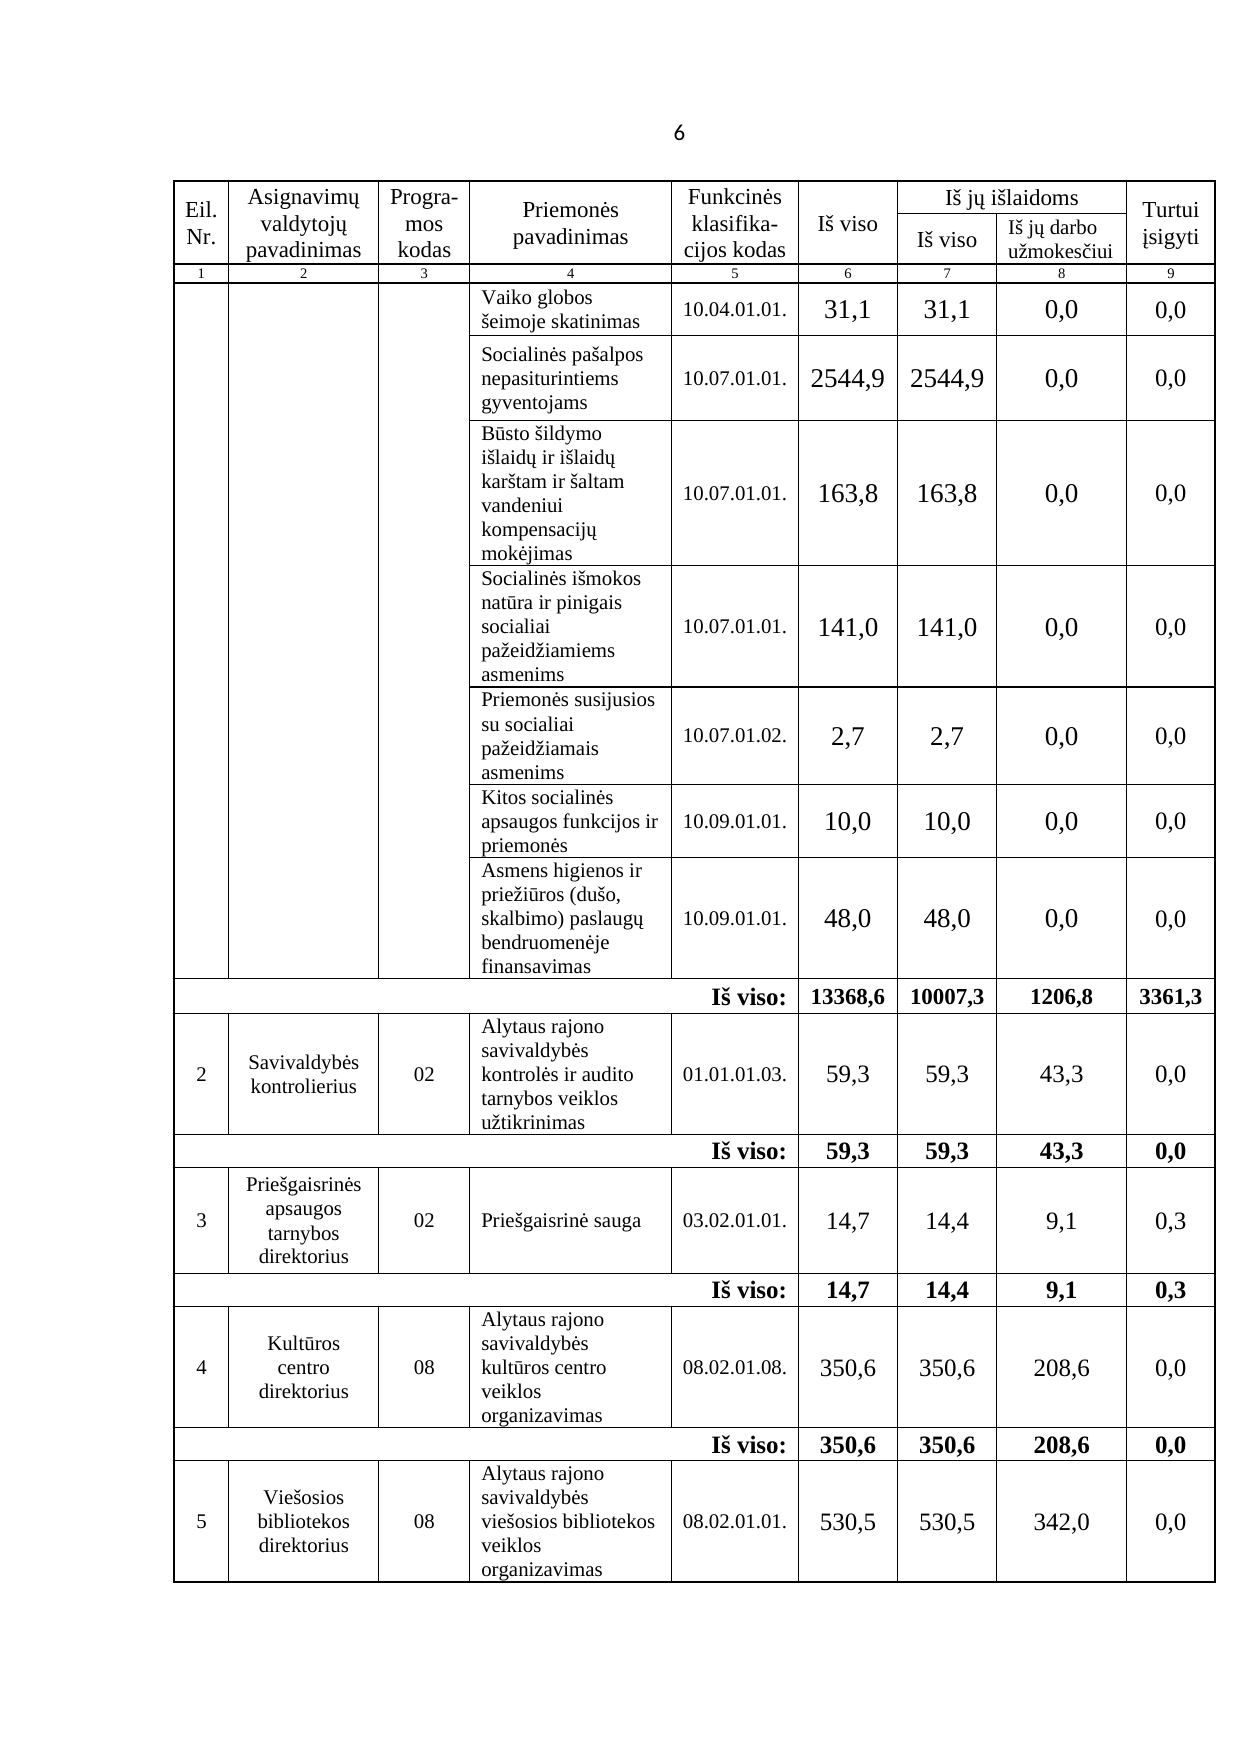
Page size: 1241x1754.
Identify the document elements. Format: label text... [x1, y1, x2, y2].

table_cell 43,3 [997, 1014, 1126, 1134]
table_cell 31,1 [799, 284, 897, 335]
table_cell 10.07.01.02. [672, 688, 798, 784]
table_header Iš viso [799, 182, 897, 263]
table_cell 2544,9 [799, 336, 897, 419]
table_cell Priešgaisrinės apsaugos tarnybos direktorius [229, 1168, 378, 1273]
table_header Asignavimų valdytojų pavadinimas [229, 182, 378, 263]
table_header Progra-mos kodas [379, 182, 469, 263]
table_cell [175, 284, 228, 978]
table_cell 02 [379, 1014, 469, 1134]
table_cell Iš viso: [175, 1274, 798, 1306]
table_cell 10.07.01.01. [672, 421, 798, 565]
table_cell 342,0 [997, 1461, 1126, 1581]
table_cell 1206,8 [997, 979, 1126, 1013]
table_cell 08.02.01.08. [672, 1307, 798, 1427]
table_cell 0,0 [997, 858, 1126, 978]
table_cell 08.02.01.01. [672, 1461, 798, 1581]
table_cell 0,0 [997, 785, 1126, 857]
table_cell 10.09.01.01. [672, 785, 798, 857]
table_cell 59,3 [799, 1014, 897, 1134]
table_cell 9 [1127, 265, 1214, 282]
table_header Iš jų išlaidoms [898, 182, 1126, 213]
table_cell 7 [898, 265, 996, 282]
table_cell 02 [379, 1168, 469, 1273]
table_cell 59,3 [799, 1135, 897, 1167]
table_cell 3361,3 [1127, 979, 1214, 1013]
table_cell 08 [379, 1307, 469, 1427]
table_cell 2,7 [898, 688, 996, 784]
table_cell 530,5 [898, 1461, 996, 1581]
table_cell 350,6 [898, 1428, 996, 1460]
table_cell 350,6 [898, 1307, 996, 1427]
table_cell 350,6 [799, 1307, 897, 1427]
table_cell 0,0 [1127, 858, 1214, 978]
table_cell 4 [175, 1307, 228, 1427]
table_cell Savivaldybės kontrolierius [229, 1014, 378, 1134]
table_cell 2 [175, 1014, 228, 1134]
table_cell Asmens higienos ir priežiūros (dušo, skalbimo) paslaugų bendruomenėje finansavimas [470, 858, 671, 978]
table_cell 14,4 [898, 1274, 996, 1306]
table_cell 0,0 [1127, 566, 1214, 686]
table_cell 530,5 [799, 1461, 897, 1581]
table_cell 2 [229, 265, 378, 282]
table_cell 0,0 [1127, 421, 1214, 565]
table_cell 0,0 [1127, 1307, 1214, 1427]
table_cell 59,3 [898, 1135, 996, 1167]
table_cell Vaiko globos šeimoje skatinimas [470, 284, 671, 335]
table_cell 1 [175, 265, 228, 282]
table_header Priemonės pavadinimas [470, 182, 671, 263]
table_cell 14,4 [898, 1168, 996, 1273]
table_cell 0,0 [1127, 1135, 1214, 1167]
table_cell [379, 284, 469, 978]
table_cell 208,6 [997, 1428, 1126, 1460]
table_cell Priešgaisrinė sauga [470, 1168, 671, 1273]
table_cell 13368,6 [799, 979, 897, 1013]
table_cell 10.04.01.01. [672, 284, 798, 335]
table_cell 9,1 [997, 1274, 1126, 1306]
table_cell 141,0 [799, 566, 897, 686]
table_cell 2544,9 [898, 336, 996, 419]
table_cell 48,0 [799, 858, 897, 978]
table_cell Priemonės susijusios su socialiai pažeidžiamais asmenims [470, 688, 671, 784]
table_cell 43,3 [997, 1135, 1126, 1167]
table_cell 0,0 [997, 284, 1126, 335]
table_cell Iš viso: [175, 1428, 798, 1460]
table_cell 14,7 [799, 1274, 897, 1306]
table_cell Iš jų darbo užmokesčiui [997, 214, 1126, 263]
table_cell 0,0 [1127, 284, 1214, 335]
table_cell 10007,3 [898, 979, 996, 1013]
table_cell Alytaus rajono savivaldybės kultūros centro veiklos organizavimas [470, 1307, 671, 1427]
table_cell Alytaus rajono savivaldybės kontrolės ir audito tarnybos veiklos užtikrinimas [470, 1014, 671, 1134]
table_cell 48,0 [898, 858, 996, 978]
table_cell 5 [175, 1461, 228, 1581]
table_cell 163,8 [799, 421, 897, 565]
table_cell Kitos socialinės apsaugos funkcijos ir priemonės [470, 785, 671, 857]
table_cell 0,0 [997, 688, 1126, 784]
table_cell Iš viso [898, 214, 996, 263]
table_cell 0,3 [1127, 1168, 1214, 1273]
table_cell 10,0 [898, 785, 996, 857]
table_cell Iš viso: [175, 1135, 798, 1167]
table_cell 0,0 [997, 566, 1126, 686]
table_cell 2,7 [799, 688, 897, 784]
table_cell 0,0 [1127, 785, 1214, 857]
table_cell 59,3 [898, 1014, 996, 1134]
table_cell 9,1 [997, 1168, 1126, 1273]
table_cell Viešosios bibliotekos direktorius [229, 1461, 378, 1581]
table_cell Būsto šildymo išlaidų ir išlaidų karštam ir šaltam vandeniui kompensacijų mokėjimas [470, 421, 671, 565]
table_cell 3 [175, 1168, 228, 1273]
table_cell 208,6 [997, 1307, 1126, 1427]
table_cell 0,0 [1127, 1428, 1214, 1460]
table_cell 03.02.01.01. [672, 1168, 798, 1273]
table_cell 163,8 [898, 421, 996, 565]
table_cell 31,1 [898, 284, 996, 335]
table_cell Socialinės išmokos natūra ir pinigais socialiai pažeidžiamiems asmenims [470, 566, 671, 686]
table_cell 08 [379, 1461, 469, 1581]
table_cell 10.07.01.01. [672, 566, 798, 686]
table_cell 0,0 [1127, 336, 1214, 419]
table_cell 141,0 [898, 566, 996, 686]
table_cell 0,0 [997, 421, 1126, 565]
table_cell 5 [672, 265, 798, 282]
table_cell 0,0 [997, 336, 1126, 419]
table_cell 0,3 [1127, 1274, 1214, 1306]
table_cell 01.01.01.03. [672, 1014, 798, 1134]
table_cell 8 [997, 265, 1126, 282]
table_cell 350,6 [799, 1428, 897, 1460]
table_cell 10,0 [799, 785, 897, 857]
table_cell 0,0 [1127, 688, 1214, 784]
table_cell 6 [799, 265, 897, 282]
table_cell 0,0 [1127, 1014, 1214, 1134]
table_cell 3 [379, 265, 469, 282]
table_header Eil. Nr. [175, 182, 228, 263]
table_cell Alytaus rajono savivaldybės viešosios bibliotekos veiklos organizavimas [470, 1461, 671, 1581]
table_cell Iš viso: [175, 979, 798, 1013]
table_cell Socialinės pašalpos nepasiturintiems gyventojams [470, 336, 671, 419]
table_header Funkcinės klasifika-cijos kodas [672, 182, 798, 263]
table_cell 4 [470, 265, 671, 282]
table_cell 10.07.01.01. [672, 336, 798, 419]
table_header Turtui įsigyti [1127, 182, 1214, 263]
table_cell 10.09.01.01. [672, 858, 798, 978]
table_cell 0,0 [1127, 1461, 1214, 1581]
table_cell [229, 284, 378, 978]
table_cell 14,7 [799, 1168, 897, 1273]
table_cell Kultūros centro direktorius [229, 1307, 378, 1427]
